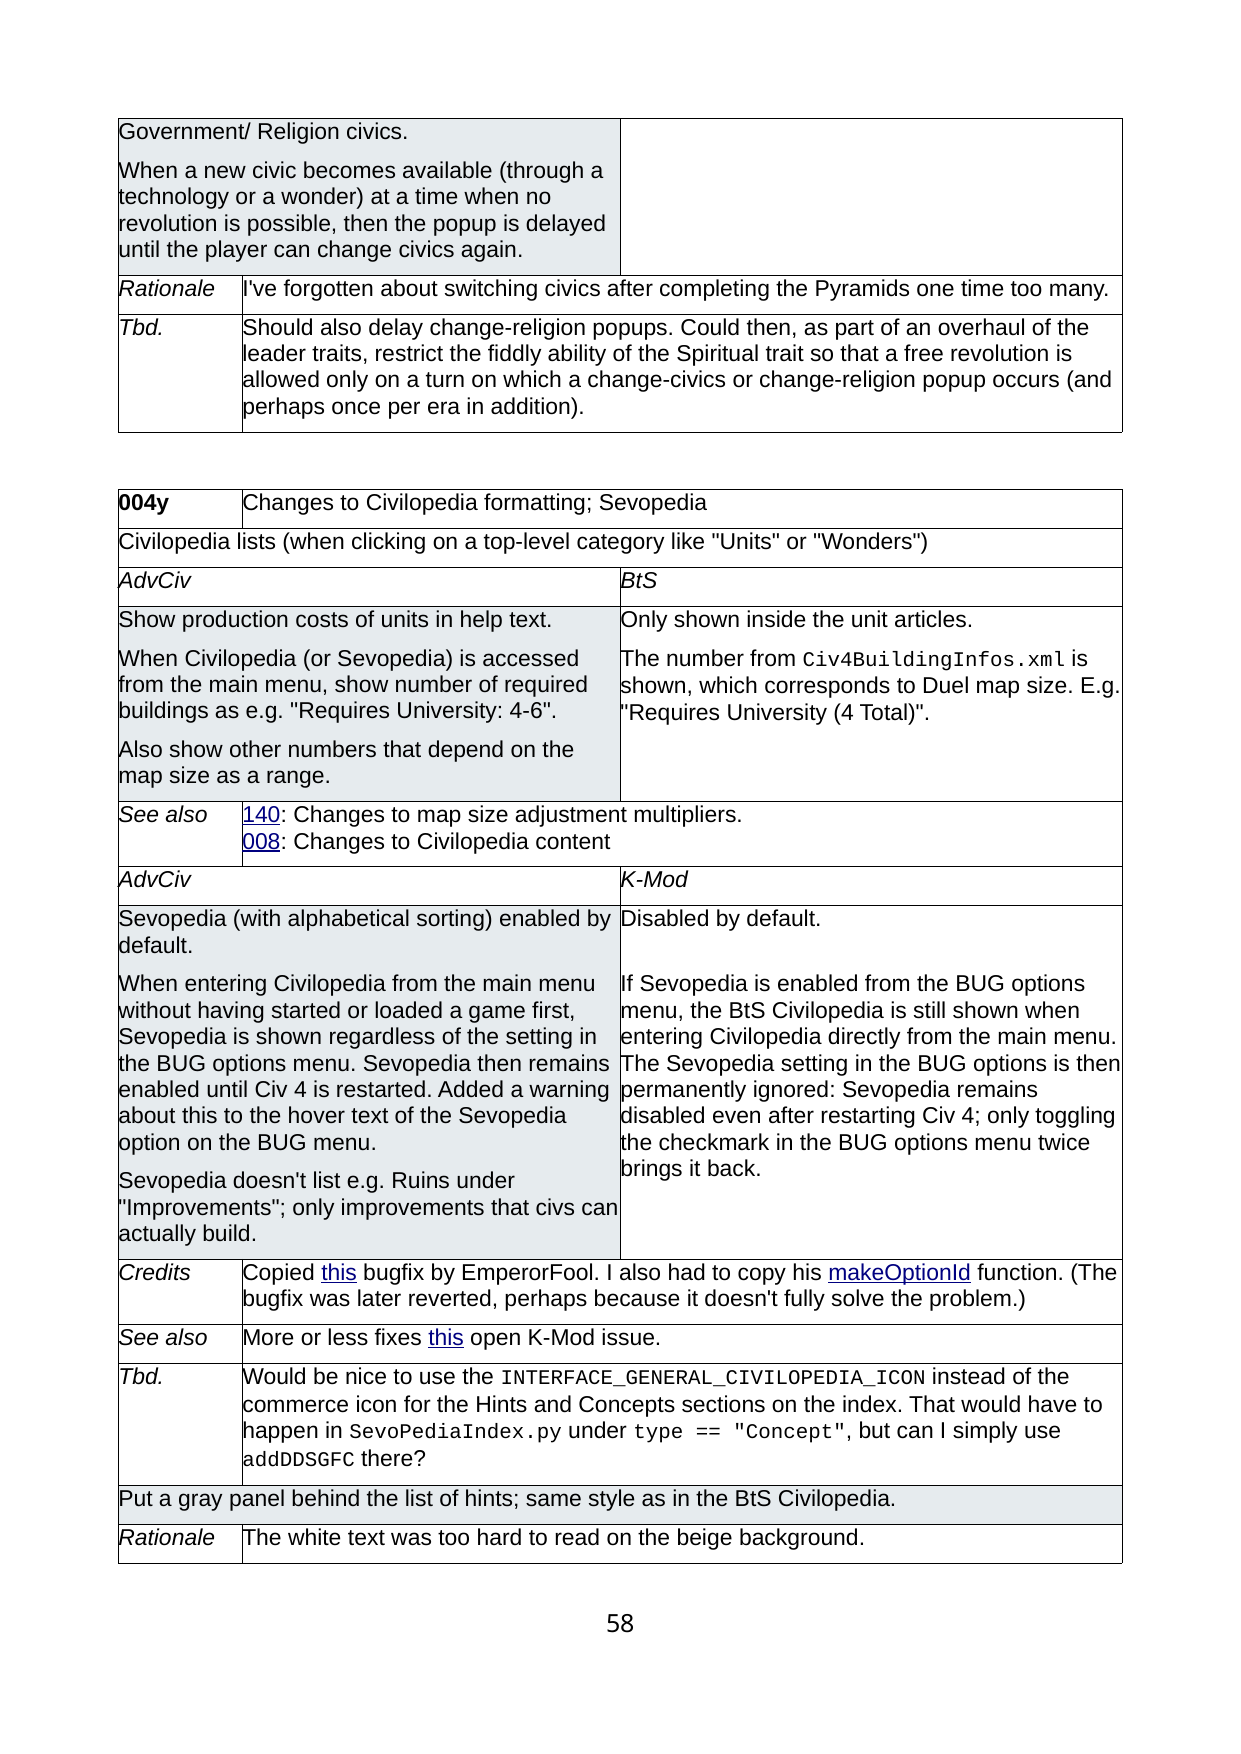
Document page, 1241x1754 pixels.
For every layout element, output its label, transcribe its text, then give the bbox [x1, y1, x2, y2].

table_cell Should also delay change-religion popups. Could then, as part of an overhaul of the leader traits, restrict the fiddly ability of the Spiritual trait so that a free revolution is allowed only on a turn on which a change-civics or change-religion popup occurs (and perhaps once per era in addition). [243, 315, 1122, 432]
table_cell I've forgotten about switching civics after completing the Pyramids one time too many. [243, 276, 1122, 314]
table_header Changes to Civilopedia formatting; Sevopedia [243, 490, 1122, 528]
table_cell Copied this bugfix by EmperorFool. I also had to copy his makeOptionId function. (The bugfix was later reverted, perhaps because it doesn't fully solve the problem.) [243, 1260, 1122, 1324]
table_cell Rationale [119, 276, 242, 314]
table_cell BtS [621, 568, 1122, 606]
table_cell Disabled by default. If Sevopedia is enabled from the BUG options menu, the BtS Civilopedia is still shown when entering Civilopedia directly from the main menu. The Sevopedia setting in the BUG options is then permanently ignored: Sevopedia remains disabled even after restarting Civ 4; only toggling the checkmark in the BUG options menu twice brings it back. [621, 906, 1122, 1259]
table_cell K-Mod [621, 867, 1122, 905]
table_cell More or less fixes this open K-Mod issue. [243, 1325, 1122, 1363]
table_cell Tbd. [119, 1364, 242, 1485]
table_cell The white text was too hard to read on the beige background. [243, 1525, 1122, 1562]
table_cell See also [119, 802, 242, 866]
table_cell Tbd. [119, 315, 242, 432]
table_cell Would be nice to use the INTERFACE_GENERAL_CIVILOPEDIA_ICON instead of the commerce icon for the Hints and Concepts sections on the index. That would have to happen in SevoPediaIndex.py under type == "Concept", but can I simply use addDDSGFC there? [243, 1364, 1122, 1485]
table_cell See also [119, 1325, 242, 1363]
table_cell Government/ Religion civics. When a new civic becomes available (through a technology or a wonder) at a time when no revolution is possible, then the popup is delayed until the player can change civics again. [119, 119, 620, 275]
table_cell Only shown inside the unit articles. The number from Civ4BuildingInfos.xml is shown, which corresponds to Duel map size. E.g. "Requires University (4 Total)". [621, 607, 1122, 801]
table_cell Put a gray panel behind the list of hints; same style as in the BtS Civilopedia. [119, 1486, 1122, 1524]
table_cell Show production costs of units in help text. When Civilopedia (or Sevopedia) is accessed from the main menu, show number of required buildings as e.g. "Requires University: 4-6". Also show other numbers that depend on the map size as a range. [119, 607, 620, 801]
table_cell AdvCiv [119, 568, 620, 606]
table_cell Rationale [119, 1525, 242, 1562]
table_cell [621, 119, 1122, 275]
table_cell AdvCiv [119, 867, 620, 905]
table_header 004y [119, 490, 242, 528]
table_cell Civilopedia lists (when clicking on a top-level category like "Units" or "Wonders") [119, 529, 1122, 567]
table_cell 140: Changes to map size adjustment multipliers. 008: Changes to Civilopedia content [243, 802, 1122, 866]
table_cell Sevopedia (with alphabetical sorting) enabled by default. When entering Civilopedia from the main menu without having started or loaded a game first, Sevopedia is shown regardless of the setting in the BUG options menu. Sevopedia then remains enabled until Civ 4 is restarted. Added a warning about this to the hover text of the Sevopedia option on the BUG menu. Sevopedia doesn't list e.g. Ruins under "Improvements"; only improvements that civs can actually build. [119, 906, 620, 1259]
table_cell Credits [119, 1260, 242, 1324]
